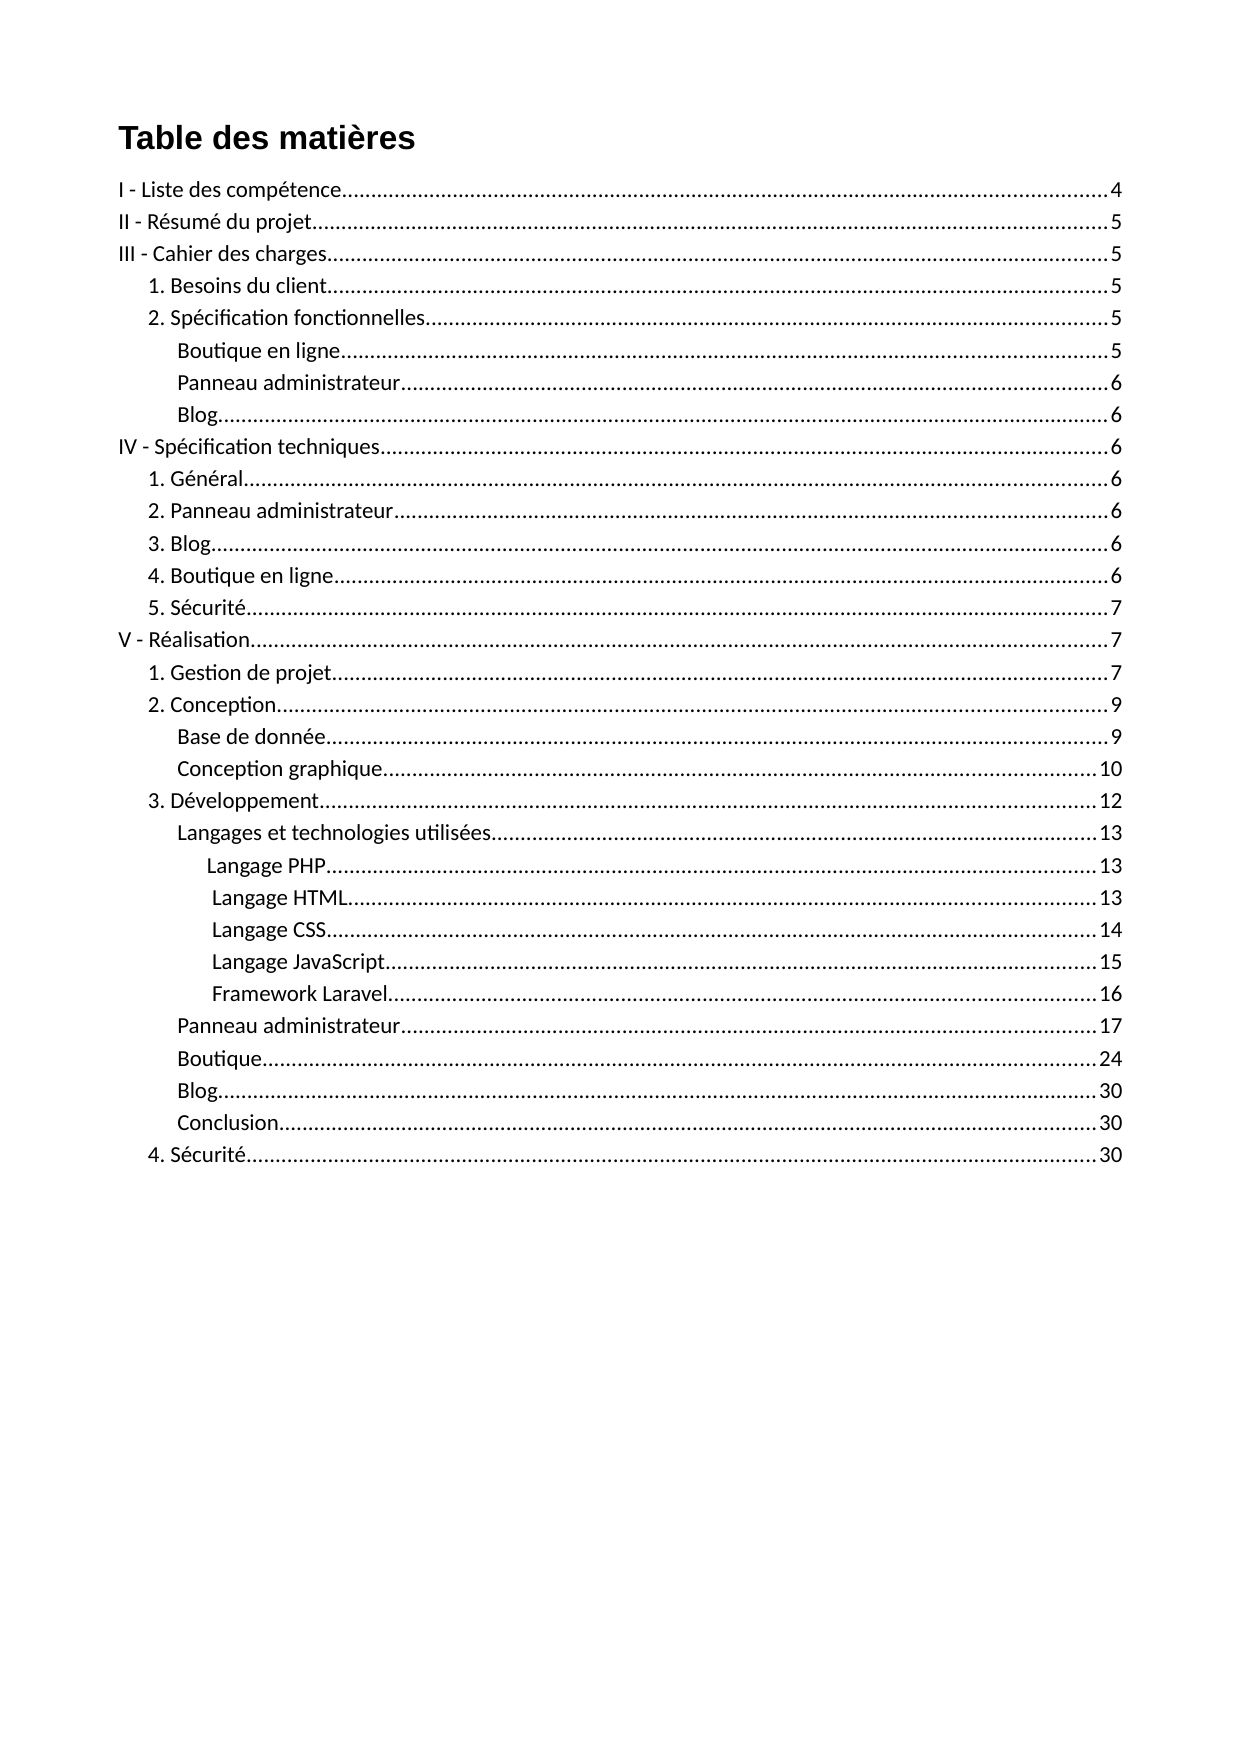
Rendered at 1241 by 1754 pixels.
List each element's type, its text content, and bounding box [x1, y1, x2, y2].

subtitle Table des matières [118, 118, 1122, 157]
text 4. Boutique en ligne 6 [148, 561, 1122, 589]
text 3. Blog 6 [148, 529, 1122, 557]
text 5. Sécurité 7 [148, 593, 1122, 621]
text Langage HTML 13 [207, 883, 1122, 911]
text I - Liste des compétence 4 [118, 175, 1122, 203]
text II - Résumé du projet 5 [118, 207, 1122, 235]
text Framework Laravel 16 [207, 979, 1122, 1007]
text IV - Spécification techniques 6 [118, 432, 1122, 460]
text 1. Général 6 [148, 464, 1122, 492]
text V - Réalisation 7 [118, 625, 1122, 653]
text Boutique 24 [177, 1044, 1122, 1072]
text 2. Panneau administrateur 6 [148, 497, 1122, 525]
text 2. Spécification fonctionnelles 5 [148, 303, 1122, 332]
text 1. Gestion de projet 7 [148, 658, 1122, 686]
text Conception graphique 10 [177, 754, 1122, 782]
text 2. Conception 9 [148, 690, 1122, 718]
text III - Cahier des charges 5 [118, 239, 1122, 267]
text Boutique en ligne 5 [177, 336, 1122, 364]
text Blog 30 [177, 1076, 1122, 1104]
text Langages et technologies utilisées 13 [177, 818, 1122, 847]
text Langage CSS 14 [207, 915, 1122, 943]
text 3. Développement 12 [148, 786, 1122, 814]
text Panneau administrateur 6 [177, 368, 1122, 396]
text 1. Besoins du client 5 [148, 271, 1122, 299]
text 4. Sécurité 30 [148, 1140, 1122, 1168]
text Langage JavaScript 15 [207, 947, 1122, 975]
text Langage PHP 13 [207, 851, 1122, 879]
text Base de donnée 9 [177, 722, 1122, 750]
text Blog 6 [177, 400, 1122, 428]
text Conclusion 30 [177, 1108, 1122, 1136]
text Panneau administrateur 17 [177, 1012, 1122, 1040]
